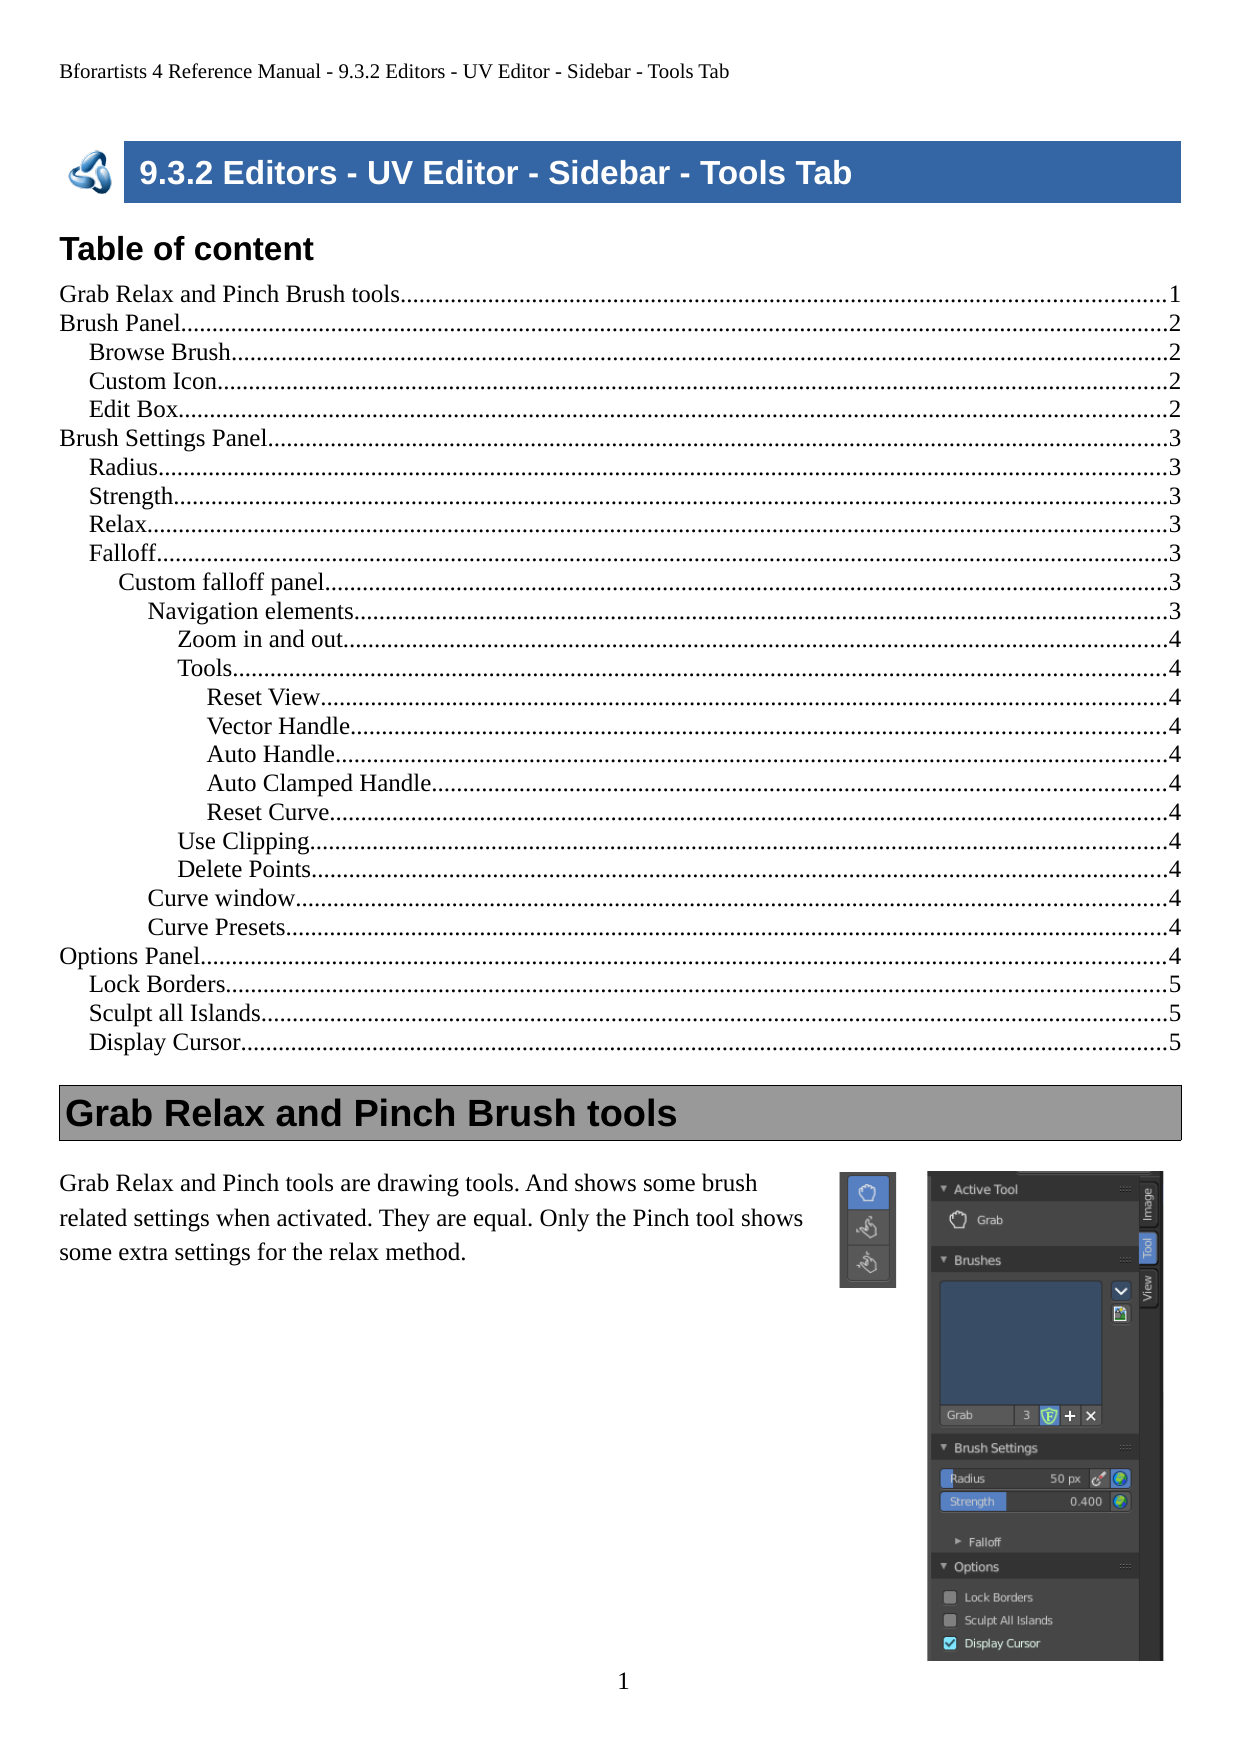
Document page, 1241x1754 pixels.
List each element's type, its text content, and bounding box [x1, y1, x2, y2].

text Browse Brush 2 [88, 337, 1181, 366]
text Grab Relax and Pinch tools are drawing tools. And shows some brush related settings when activated. They are equal. Only the Pinch tool shows some extra settings for the relax method. [59, 1168, 1181, 1266]
text Auto Clamped Handle 4 [206, 768, 1181, 797]
text Relax 3 [88, 509, 1181, 538]
text Grab Relax and Pinch Brush tools 1 [59, 279, 1181, 308]
text Navigation elements 3 [147, 596, 1181, 624]
text Strength 3 [88, 481, 1181, 509]
text Delete Points 4 [177, 854, 1181, 883]
text Display Cursor 5 [88, 1027, 1181, 1056]
text Custom falloff panel 3 [118, 567, 1181, 596]
text Tools 4 [177, 653, 1181, 682]
text Lock Borders 5 [88, 969, 1181, 998]
table_header 9.3.2 Editors - UV Editor - Sidebar - Tools Tab [124, 141, 1181, 203]
text Custom Icon 2 [88, 366, 1181, 394]
text Zoom in and out 4 [177, 624, 1181, 653]
text Vector Handle 4 [206, 711, 1181, 739]
text Falloff 3 [88, 538, 1181, 567]
text Curve Presets 4 [147, 912, 1181, 941]
picture [927, 1171, 1164, 1661]
text Auto Handle 4 [206, 739, 1181, 768]
text Brush Panel 2 [59, 308, 1181, 337]
picture [65, 147, 114, 197]
text Reset View 4 [206, 682, 1181, 711]
text Radius 3 [88, 452, 1181, 481]
table_header Grab Relax and Pinch Brush tools [60, 1086, 1181, 1140]
text Edit Box 2 [88, 394, 1181, 423]
table_header [59, 141, 124, 203]
subtitle Table of content [59, 228, 1181, 267]
text Reset Curve 4 [206, 797, 1181, 826]
text Options Panel 4 [59, 941, 1181, 969]
text Use Clipping 4 [177, 826, 1181, 854]
text Brush Settings Panel 3 [59, 423, 1181, 452]
text Curve window 4 [147, 883, 1181, 912]
text Sculpt all Islands 5 [88, 998, 1181, 1027]
picture [839, 1172, 897, 1288]
